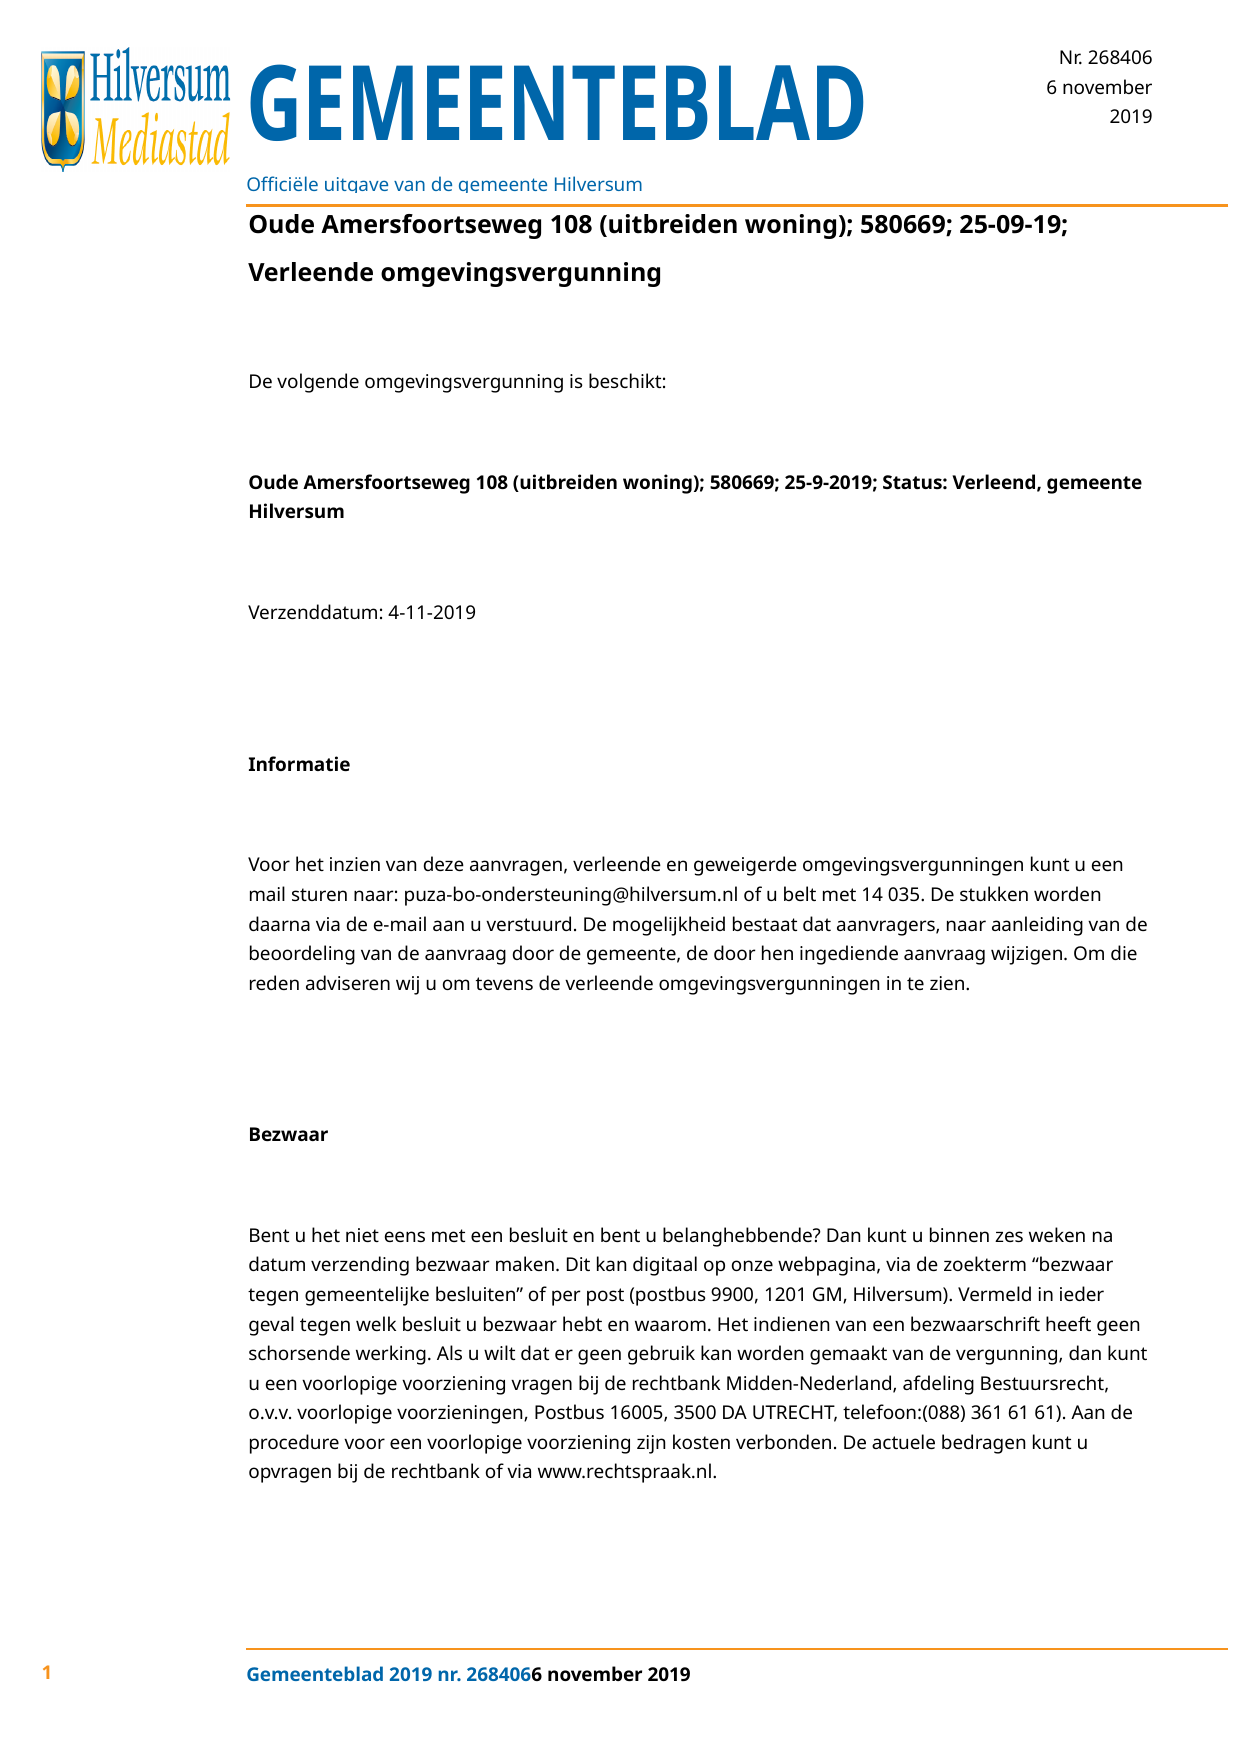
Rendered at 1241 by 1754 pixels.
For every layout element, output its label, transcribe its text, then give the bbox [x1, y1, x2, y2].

text Bezwaar [248, 1121, 1152, 1147]
text Oude Amersfoortseweg 108 (uitbreiden woning); 580669; 25-09-19; Verleende omgevingsvergunning [248, 207, 1152, 288]
picture [41, 47, 231, 172]
text Oude Amersfoortseweg 108 (uitbreiden woning); 580669; 25-9-2019; Status: Verleend, gemeente Hilversum [248, 469, 1152, 524]
text Voor het inzien van deze aanvragen, verleende en geweigerde omgevingsvergunningen kunt u een mail sturen naar: puza-bo-ondersteuning@hilversum.nl of u belt met 14 035. De stukken worden daarna via de e-mail aan u verstuurd. De mogelijkheid bestaat dat aanvragers, naar aanleiding van de beoordeling van de aanvraag door de gemeente, de door hen ingediende aanvraag wijzigen. Om die reden adviseren wij u om tevens de verleende omgevingsvergunningen in te zien. [248, 852, 1152, 996]
text Verzenddatum: 4-11-2019 [248, 599, 1152, 625]
text Bent u het niet eens met een besluit en bent u belanghebbende? Dan kunt u binnen zes weken na datum verzending bezwaar maken. Dit kan digitaal op onze webpagina, via de zoekterm “bezwaar tegen gemeentelijke besluiten” of per post (postbus 9900, 1201 GM, Hilversum). Vermeld in ieder geval tegen welk besluit u bezwaar hebt en waarom. Het indienen van een bezwaarschrift heeft geen schorsende werking. Als u wilt dat er geen gebruik kan worden gemaakt van de vergunning, dan kunt u een voorlopige voorziening vragen bij de rechtbank Midden-Nederland, afdeling Bestuursrecht, o.v.v. voorlopige voorzieningen, Postbus 16005, 3500 DA UTRECHT, telefoon:(088) 361 61 61). Aan de procedure voor een voorlopige voorziening zijn kosten verbonden. De actuele bedragen kunt u opvragen bij de rechtbank of via www.rechtspraak.nl. [248, 1222, 1152, 1484]
text Informatie [248, 751, 1152, 777]
text De volgende omgevingsvergunning is beschikt: [248, 368, 1152, 394]
